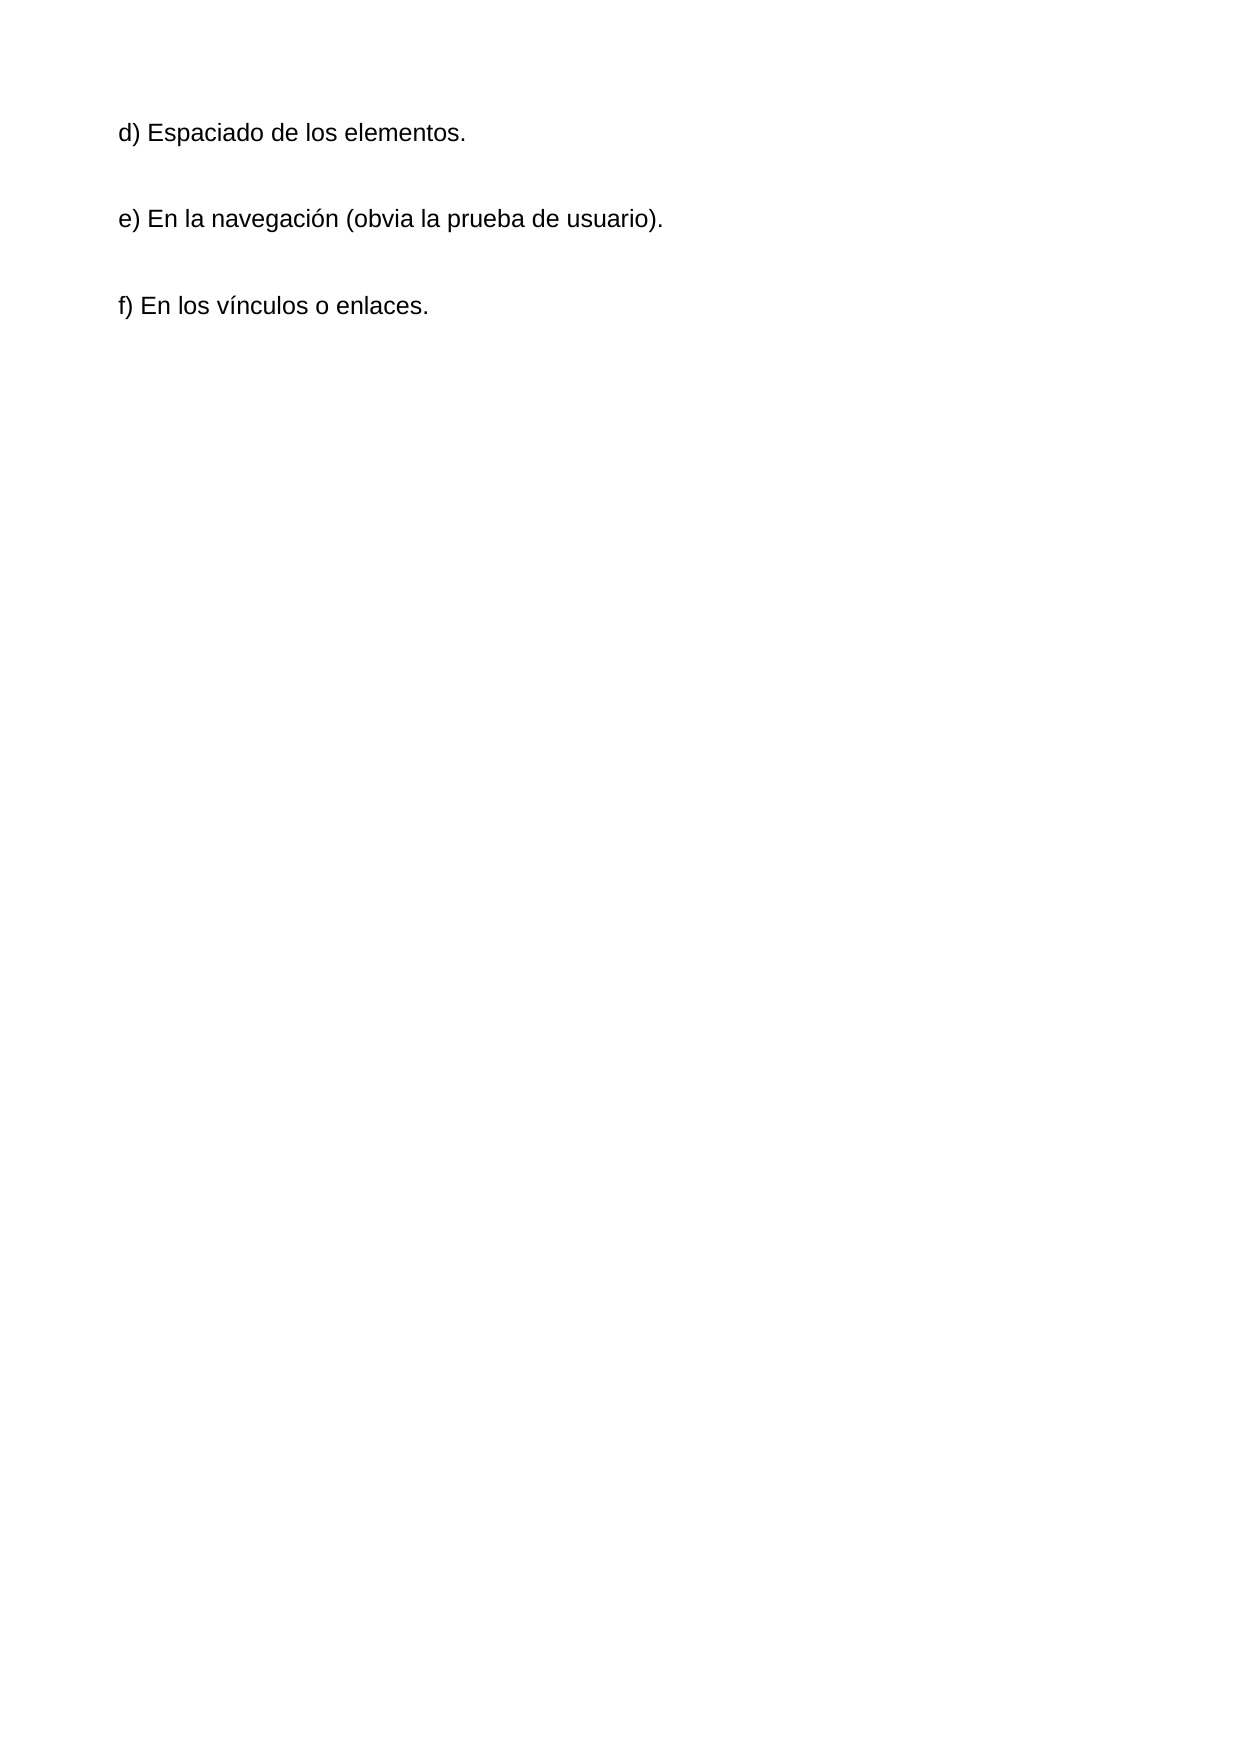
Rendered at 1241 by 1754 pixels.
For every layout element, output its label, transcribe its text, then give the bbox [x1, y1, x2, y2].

text e) En la navegación (obvia la prueba de usuario). [118, 204, 1122, 233]
text f) En los vínculos o enlaces. [118, 291, 1122, 319]
text d) Espaciado de los elementos. [118, 118, 1122, 147]
